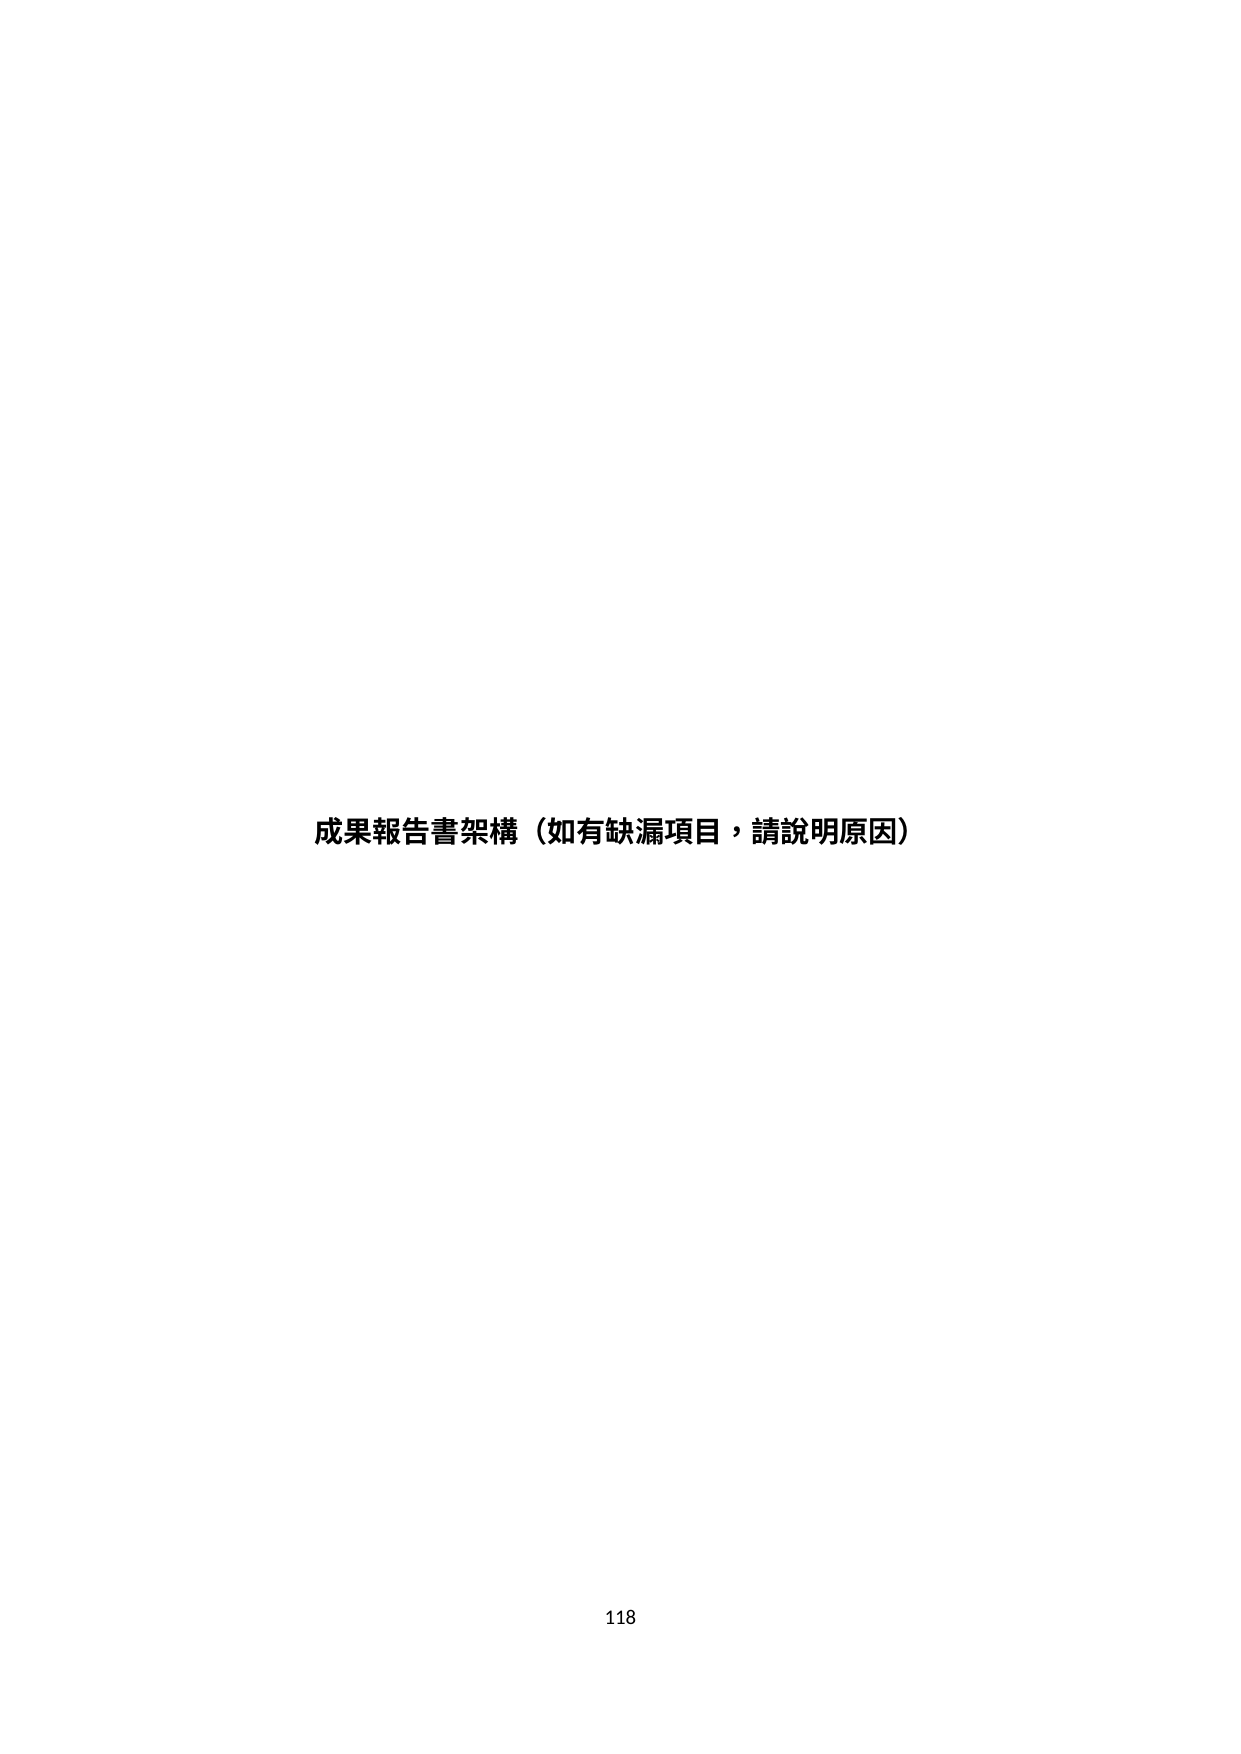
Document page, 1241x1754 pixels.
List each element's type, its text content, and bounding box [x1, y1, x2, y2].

text 成果報告書架構（如有缺漏項目，請說明原因） [187, 808, 1053, 851]
